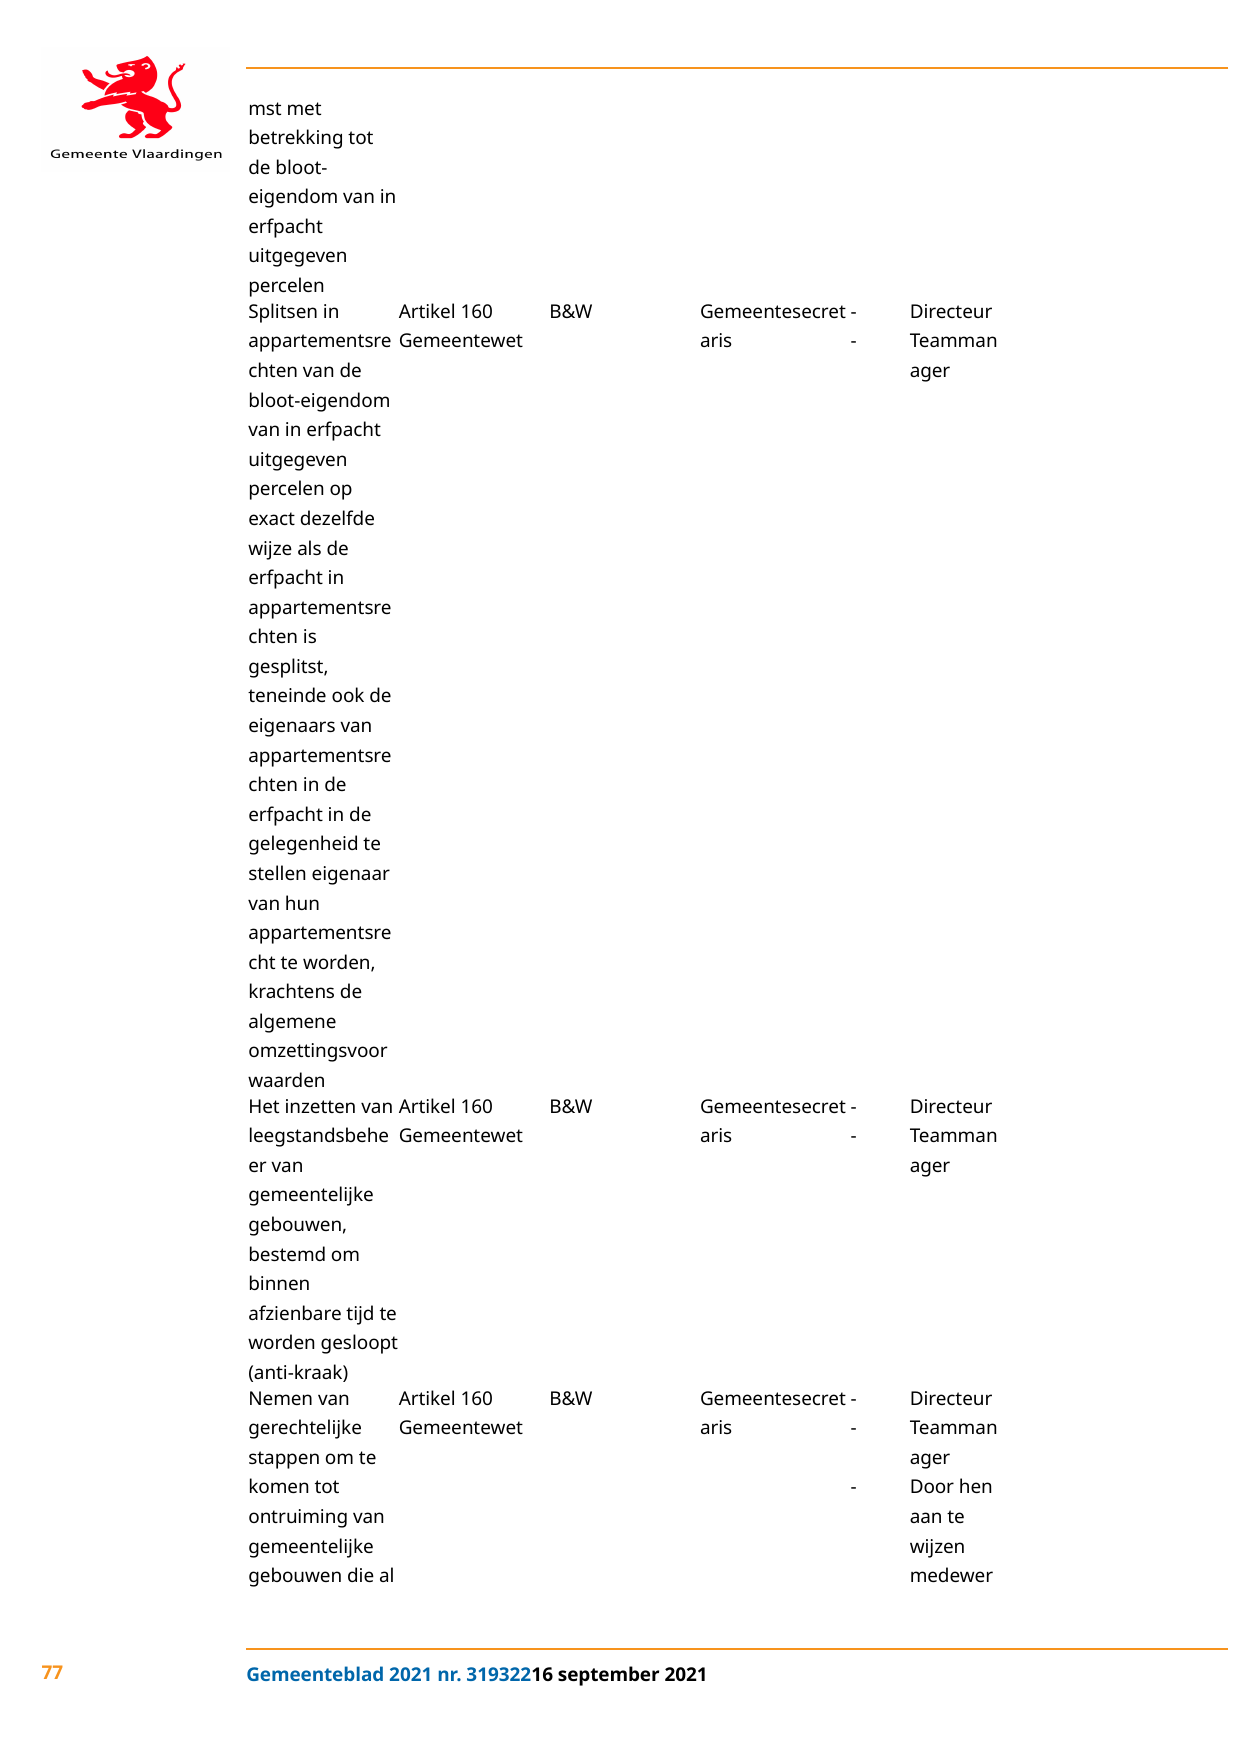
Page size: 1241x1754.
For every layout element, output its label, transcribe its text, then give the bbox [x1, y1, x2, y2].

table_cell Nemen van gerechtelijke stappen om te komen tot ontruiming van gemeentelijke gebouwen die al [248, 1385, 398, 1588]
picture [41, 47, 231, 172]
table_cell [700, 95, 850, 298]
table_cell Directeur Teammanager [850, 1093, 1001, 1385]
table_cell Directeur Teammanager Door hen aan te wijzen medewer [850, 1385, 1001, 1588]
table_cell Artikel 160 Gemeentewet [399, 1385, 549, 1588]
table_cell B&W [549, 298, 700, 1093]
table_cell Splitsen in appartementsrechten van de bloot-eigendom van in erfpacht uitgegeven percelen op exact dezelfde wijze als de erfpacht in appartementsrechten is gesplitst, teneinde ook de eigenaars van appartementsrechten in de erfpacht in de gelegenheid te stellen eigenaar van hun appartementsrecht te worden, krachtens de algemene omzettingsvoorwaarden [248, 298, 398, 1093]
table_cell [1001, 1093, 1152, 1385]
table_cell Gemeentesecretaris [700, 1385, 850, 1588]
table_cell [850, 95, 1001, 298]
table_cell mst met betrekking tot de bloot-eigendom van in erfpacht uitgegeven percelen [248, 95, 398, 298]
table_cell Artikel 160 Gemeentewet [399, 1093, 549, 1385]
table_cell [549, 95, 700, 298]
table_cell Gemeentesecretaris [700, 298, 850, 1093]
table_cell B&W [549, 1385, 700, 1588]
table_cell B&W [549, 1093, 700, 1385]
table_cell Artikel 160 Gemeentewet [399, 298, 549, 1093]
table_cell [1001, 298, 1152, 1093]
table_cell [1001, 1385, 1152, 1588]
table_cell [1001, 95, 1152, 298]
table_cell [399, 95, 549, 298]
table_cell Het inzetten van leegstandsbeheer van gemeentelijke gebouwen, bestemd om binnen afzienbare tijd te worden gesloopt (anti-kraak) [248, 1093, 398, 1385]
table_cell Gemeentesecretaris [700, 1093, 850, 1385]
table_cell Directeur Teammanager [850, 298, 1001, 1093]
